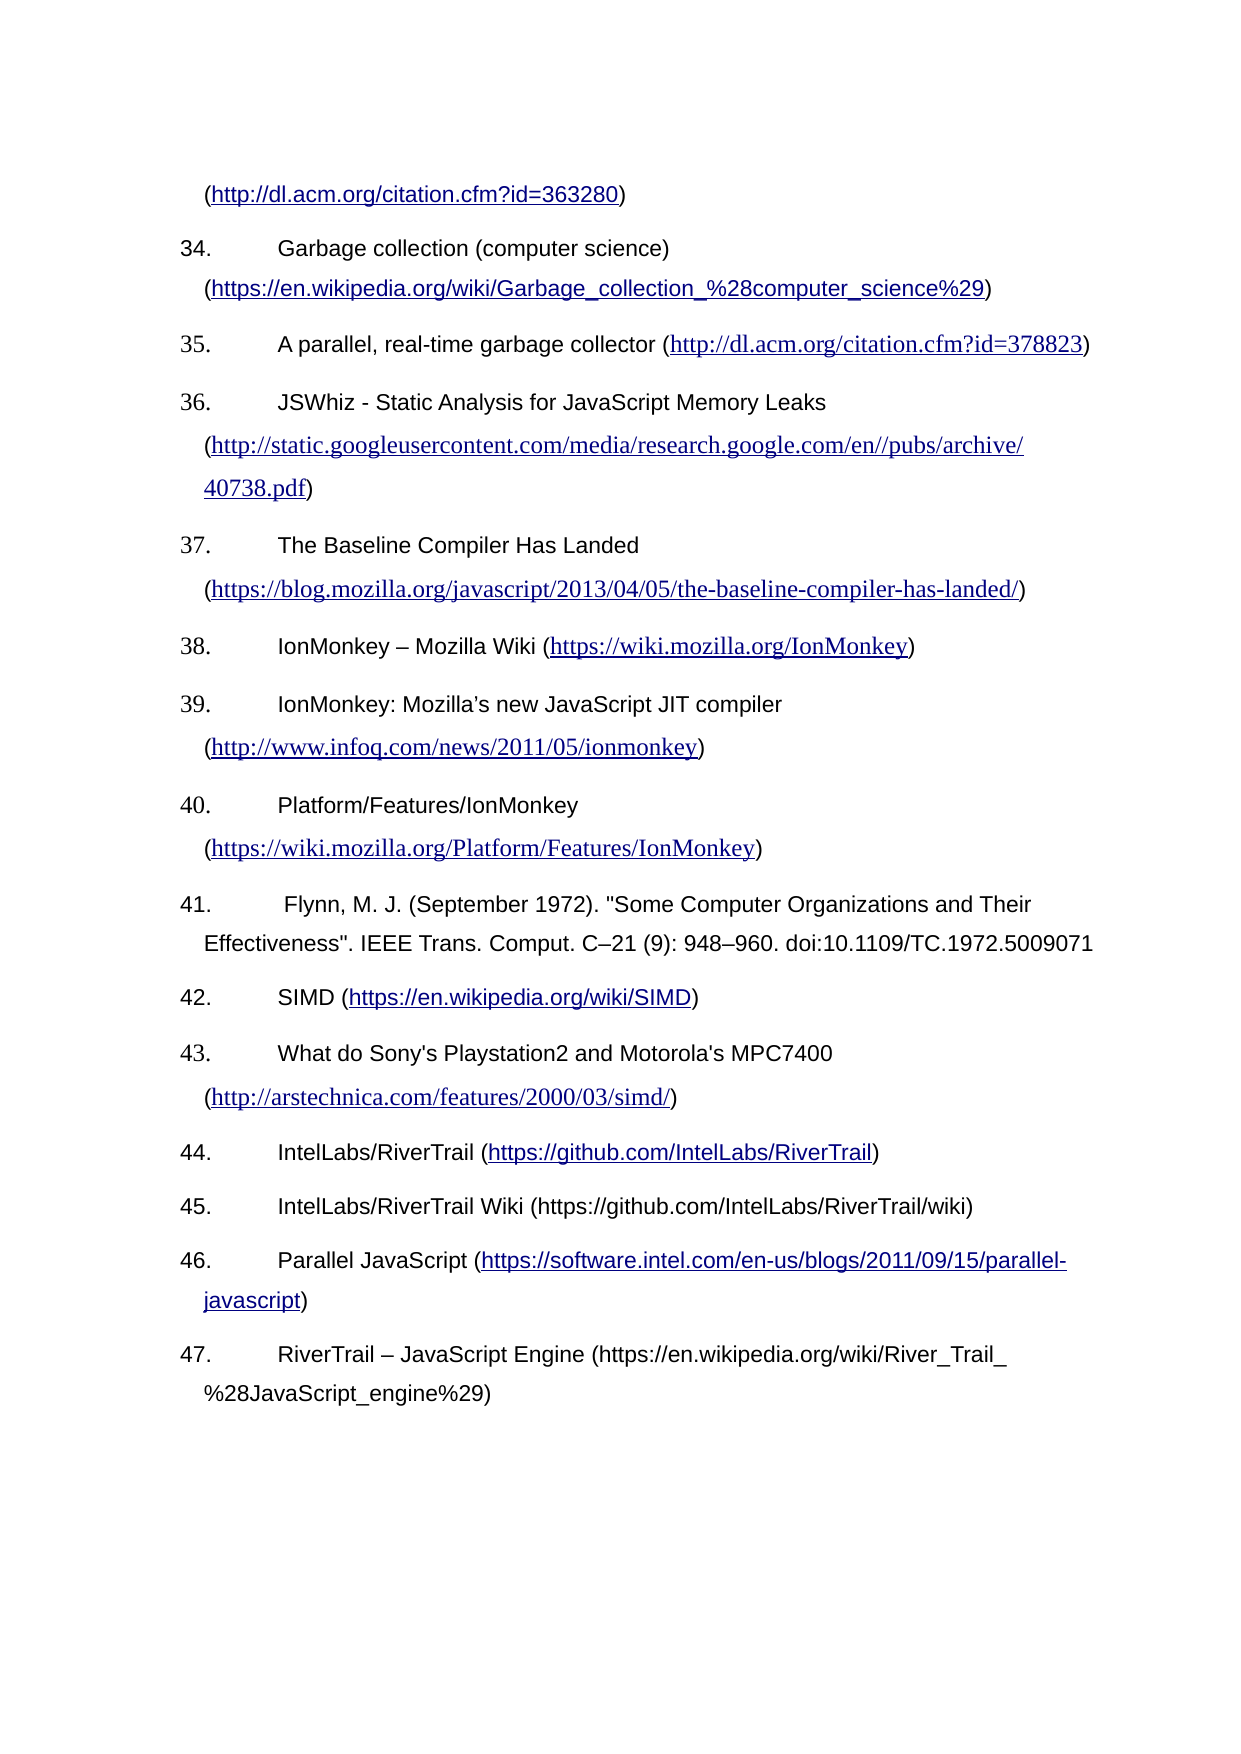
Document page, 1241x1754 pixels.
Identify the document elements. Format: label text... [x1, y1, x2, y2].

list IonMonkey: Mozilla’s new JavaScript JIT compiler (http://www.infoq.com/news/2011/05/ionmonkey) [180, 689, 1122, 761]
list SIMD (https://en.wikipedia.org/wiki/SIMD) [180, 984, 1122, 1011]
list IntelLabs/RiverTrail (https://github.com/IntelLabs/RiverTrail) [180, 1139, 1122, 1166]
list RiverTrail – JavaScript Engine (https://en.wikipedia.org/wiki/River_Trail_%28JavaScript_engine%29) [180, 1341, 1122, 1407]
list Garbage collection (computer science) (https://en.wikipedia.org/wiki/Garbage_collection_%28computer_science%29) [180, 235, 1122, 301]
list Platform/Features/IonMonkey (https://wiki.mozilla.org/Platform/Features/IonMonkey) [180, 790, 1122, 862]
list (http://dl.acm.org/citation.cfm?id=363280) [180, 181, 1122, 208]
list What do Sony's Playstation2 and Motorola's MPC7400 (http://arstechnica.com/features/2000/03/simd/) [180, 1038, 1122, 1110]
list The Baseline Compiler Has Landed (https://blog.mozilla.org/javascript/2013/04/05/the-baseline-compiler-has-landed/) [180, 531, 1122, 602]
list IntelLabs/RiverTrail Wiki (https://github.com/IntelLabs/RiverTrail/wiki) [180, 1193, 1122, 1220]
list A parallel, real-time garbage collector (http://dl.acm.org/citation.cfm?id=378823) [180, 329, 1122, 358]
list IonMonkey – Mozilla Wiki (https://wiki.mozilla.org/IonMonkey) [180, 631, 1122, 660]
list Flynn, M. J. (September 1972). "Some Computer Organizations and Their Effectiveness". IEEE Trans. Comput. C–21 (9): 948–960. doi:10.1109/TC.1972.5009071 [180, 891, 1122, 957]
list Parallel JavaScript (https://software.intel.com/en-us/blogs/2011/09/15/parallel-javascript) [180, 1247, 1122, 1313]
list JSWhiz - Static Analysis for JavaScript Memory Leaks (http://static.googleusercontent.com/media/research.google.com/en//pubs/archive/40738.pdf) [180, 387, 1122, 502]
